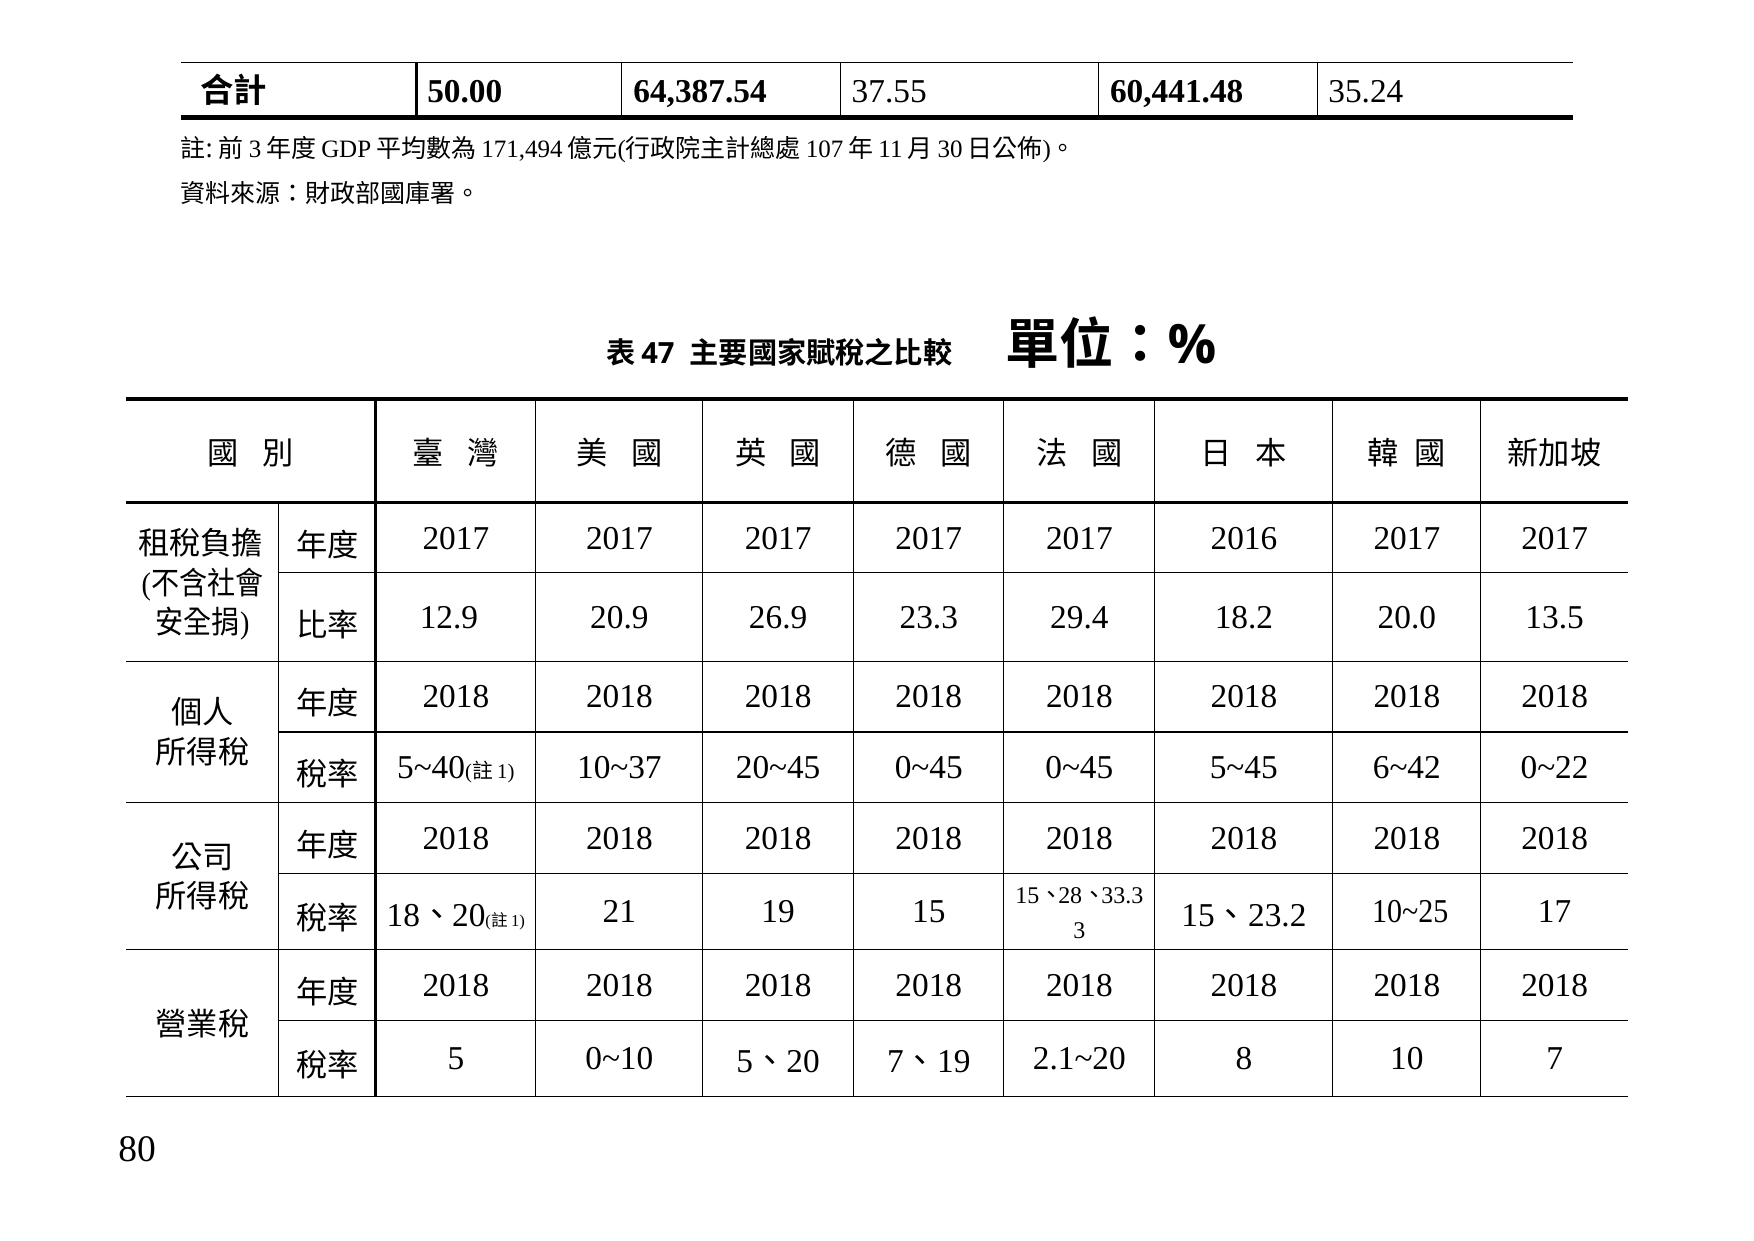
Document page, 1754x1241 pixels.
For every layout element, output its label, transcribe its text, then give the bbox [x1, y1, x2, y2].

table_cell 2018 [1155, 803, 1332, 873]
table_cell 5~45 [1155, 733, 1332, 802]
table_cell 0~22 [1481, 733, 1628, 802]
table_cell 2018 [377, 803, 535, 873]
subtitle 表47 主要國家賦稅之比較 單位：% [118, 284, 1636, 396]
table_cell 15、28、33.33 [1004, 874, 1154, 949]
table_cell 年度 [279, 950, 374, 1020]
table_cell 2018 [377, 662, 535, 731]
table_cell 2017 [854, 504, 1003, 572]
table_cell 2018 [1155, 950, 1332, 1020]
table_cell 23.3 [854, 573, 1003, 661]
table_cell 12.9 [377, 573, 535, 661]
table_cell 20~45 [703, 733, 853, 802]
table_cell 年度 [279, 803, 374, 873]
table_cell 合計 [181, 63, 415, 115]
table_cell 29.4 [1004, 573, 1154, 661]
table_cell 2017 [377, 504, 535, 572]
table_cell 35.24 [1318, 63, 1573, 115]
table_cell 2018 [377, 950, 535, 1020]
table_cell 2018 [1004, 950, 1154, 1020]
table_cell 2018 [1333, 803, 1480, 873]
table_cell 2017 [1004, 504, 1154, 572]
table_cell 18.2 [1155, 573, 1332, 661]
table_cell 2018 [854, 950, 1003, 1020]
table_cell 2018 [1155, 662, 1332, 731]
table_cell 比率 [279, 573, 374, 661]
table_cell 7 [1481, 1021, 1628, 1096]
table_cell 2018 [536, 803, 702, 873]
table_cell 10~37 [536, 733, 702, 802]
table_cell 2018 [1333, 662, 1480, 731]
table_header 韓 國 [1333, 401, 1480, 501]
table_header 臺 灣 [377, 401, 535, 501]
table_cell 21 [536, 874, 702, 949]
table_cell 2017 [1481, 504, 1628, 572]
table_header 美 國 [536, 401, 702, 501]
table_cell 0~45 [1004, 733, 1154, 802]
table_cell 2.1~20 [1004, 1021, 1154, 1096]
table_cell 0~45 [854, 733, 1003, 802]
text 資料來源：財政部國庫署。 [181, 176, 1595, 209]
table_cell 37.55 [841, 63, 1098, 115]
table_cell 20.9 [536, 573, 702, 661]
table_cell 2018 [1481, 950, 1628, 1020]
table_cell 5、20 [703, 1021, 853, 1096]
table_cell 2018 [1481, 803, 1628, 873]
table_cell 10~25 [1333, 874, 1480, 949]
table_cell 26.9 [703, 573, 853, 661]
table_cell 2017 [536, 504, 702, 572]
table_cell 2018 [703, 662, 853, 731]
table_cell 2018 [1004, 662, 1154, 731]
table_cell 2018 [1333, 950, 1480, 1020]
table_cell 60,441.48 [1099, 63, 1317, 115]
table_cell 2018 [703, 950, 853, 1020]
table_cell 營業稅 [126, 950, 278, 1096]
table_cell 6~42 [1333, 733, 1480, 802]
table_cell 2018 [536, 662, 702, 731]
table_cell 2018 [854, 803, 1003, 873]
table_cell 50.00 [418, 63, 621, 115]
table_cell 個人 所得稅 [126, 662, 278, 802]
table_cell 15、23.2 [1155, 874, 1332, 949]
table_cell 20.0 [1333, 573, 1480, 661]
table_header 新加坡 [1481, 401, 1628, 501]
table_cell 17 [1481, 874, 1628, 949]
table_cell 公司 所得稅 [126, 803, 278, 949]
table_cell 年度 [279, 504, 374, 572]
table_cell 10 [1333, 1021, 1480, 1096]
table_cell 2018 [703, 803, 853, 873]
table_header 法 國 [1004, 401, 1154, 501]
table_cell 2017 [1333, 504, 1480, 572]
table_cell 稅率 [279, 874, 374, 949]
table_header 德 國 [854, 401, 1003, 501]
table_cell 2018 [536, 950, 702, 1020]
table_cell 19 [703, 874, 853, 949]
table_cell 2017 [703, 504, 853, 572]
table_cell 稅率 [279, 1021, 374, 1096]
table_cell 0~10 [536, 1021, 702, 1096]
text 註: 前3年度GDP平均數為171,494億元(行政院主計總處107年11月30日公佈)。 [181, 131, 1595, 164]
table_cell 2018 [1004, 803, 1154, 873]
table_cell 5~40(註1) [377, 733, 535, 802]
table_cell 2016 [1155, 504, 1332, 572]
table_cell 8 [1155, 1021, 1332, 1096]
table_cell 64,387.54 [622, 63, 840, 115]
table_cell 年度 [279, 662, 374, 731]
table_cell 15 [854, 874, 1003, 949]
table_cell 5 [377, 1021, 535, 1096]
table_cell 稅率 [279, 733, 374, 802]
table_cell 租稅負擔(不含社會安全捐) [126, 504, 278, 661]
table_cell 18、20(註1) [377, 874, 535, 949]
table_cell 13.5 [1481, 573, 1628, 661]
table_cell 2018 [854, 662, 1003, 731]
table_cell 7、19 [854, 1021, 1003, 1096]
table_header 國 別 [126, 401, 374, 501]
table_header 日 本 [1155, 401, 1332, 501]
table_header 英 國 [703, 401, 853, 501]
table_cell 2018 [1481, 662, 1628, 731]
